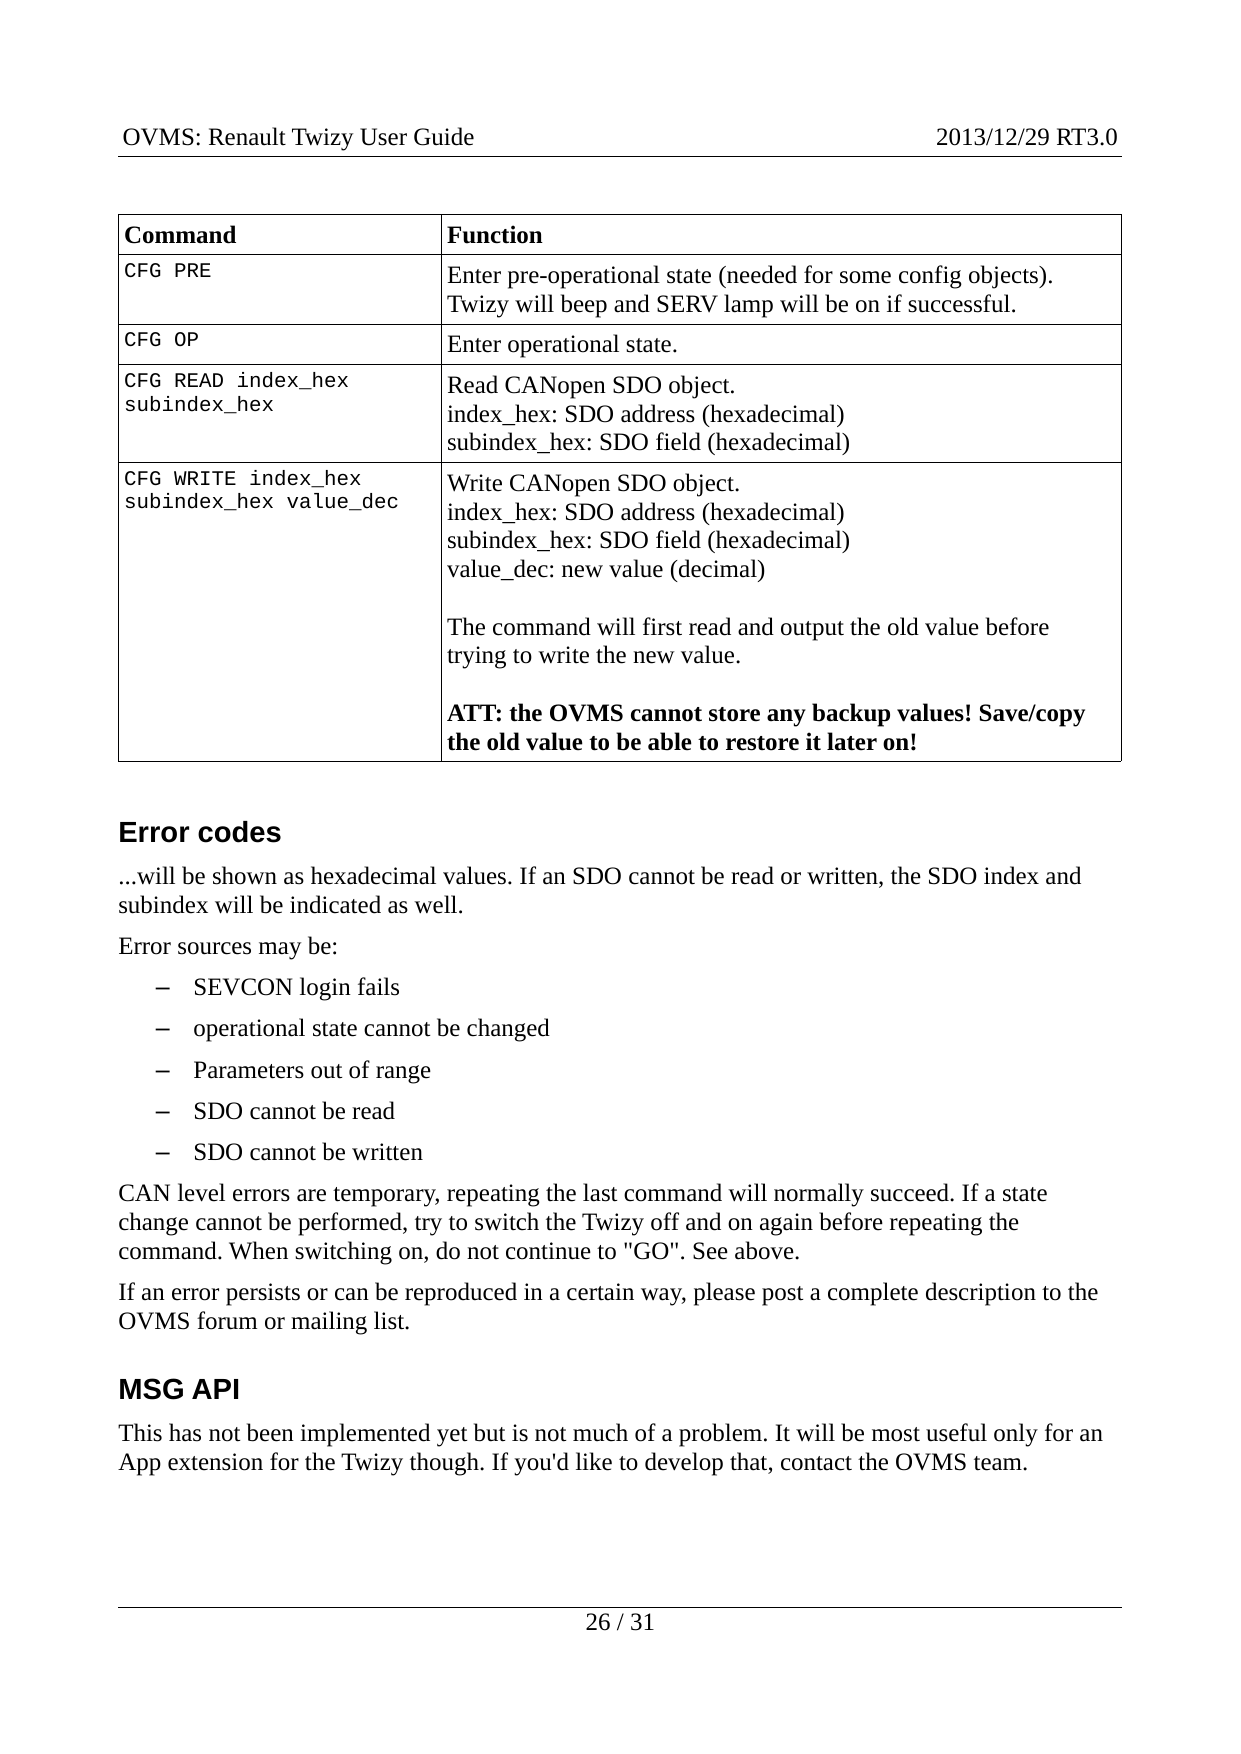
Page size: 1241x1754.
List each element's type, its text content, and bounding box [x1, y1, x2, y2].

table_cell Enter pre-operational state (needed for some config objects). Twizy will beep and SERV lamp will be on if successful. [442, 255, 1121, 323]
table_header Function [442, 215, 1121, 254]
text CAN level errors are temporary, repeating the last command will normally succeed. If a state change cannot be performed, try to switch the Twizy off and on again before repeating the command. When switching on, do not continue to "GO". See above. [118, 1178, 1122, 1265]
table_header Command [119, 215, 441, 254]
table_cell CFG OP [119, 325, 441, 364]
subtitle Error codes [118, 815, 1122, 848]
list SEVCON login fails [156, 972, 1122, 1001]
text ...will be shown as hexadecimal values. If an SDO cannot be read or written, the SDO index and subindex will be indicated as well. [118, 861, 1122, 918]
table_cell CFG WRITE index_hex subindex_hex value_dec [119, 463, 441, 761]
table_cell Write CANopen SDO object. index_hex: SDO address (hexadecimal) subindex_hex: SDO field (hexadecimal) value_dec: new value (decimal) The command will first read and output the old value before trying to write the new value. ATT: the OVMS cannot store any backup values! Save/copy the old value to be able to restore it later on! [442, 463, 1121, 761]
text If an error persists or can be reproduced in a certain way, please post a complete description to the OVMS forum or mailing list. [118, 1277, 1122, 1335]
table_cell CFG READ index_hex subindex_hex [119, 365, 441, 462]
list SDO cannot be written [156, 1137, 1122, 1166]
subtitle MSG API [118, 1372, 1122, 1406]
list SDO cannot be read [156, 1096, 1122, 1125]
list operational state cannot be changed [156, 1013, 1122, 1042]
table_cell Read CANopen SDO object. index_hex: SDO address (hexadecimal) subindex_hex: SDO field (hexadecimal) [442, 365, 1121, 462]
text Error sources may be: [118, 931, 1122, 960]
table_cell CFG PRE [119, 255, 441, 323]
table_cell Enter operational state. [442, 325, 1121, 364]
text This has not been implemented yet but is not much of a problem. It will be most useful only for an App extension for the Twizy though. If you'd like to develop that, contact the OVMS team. [118, 1418, 1122, 1476]
list Parameters out of range [156, 1055, 1122, 1083]
